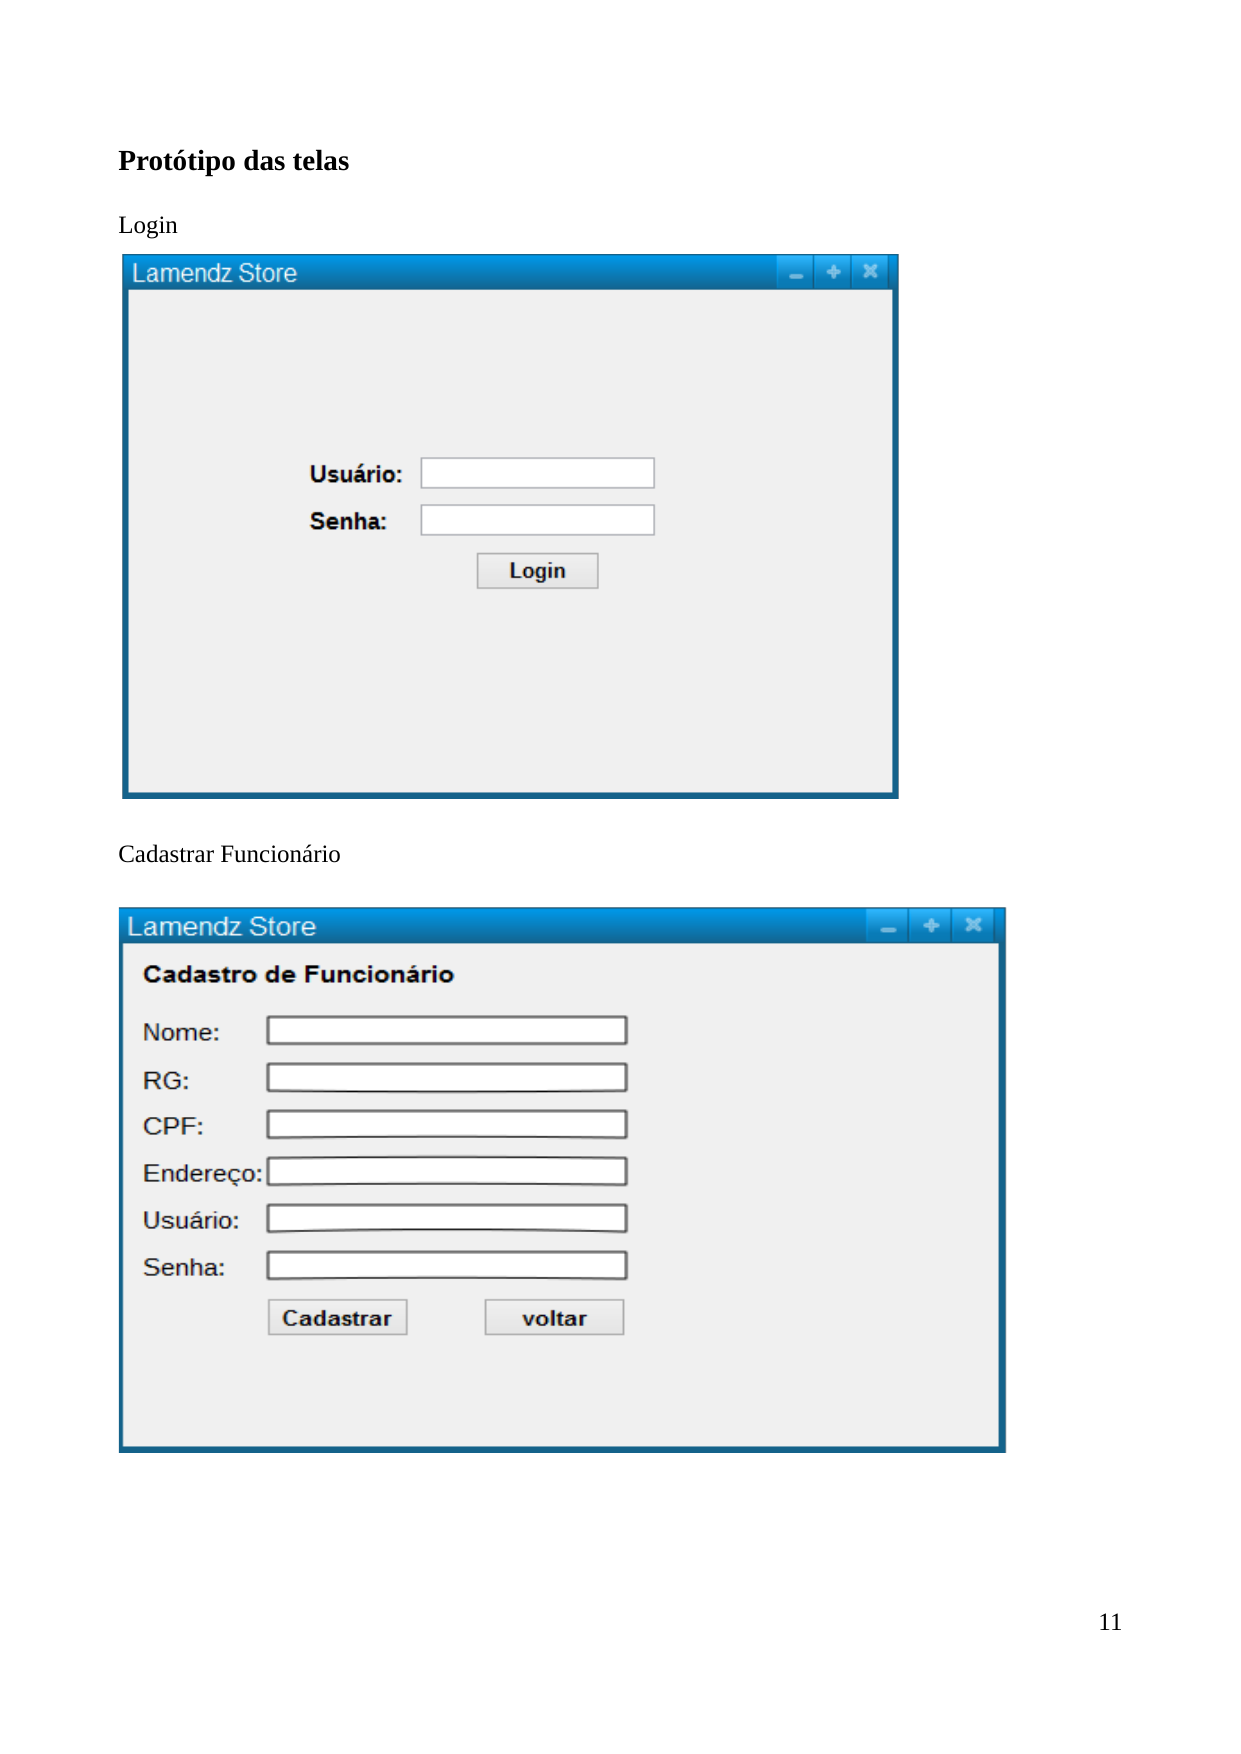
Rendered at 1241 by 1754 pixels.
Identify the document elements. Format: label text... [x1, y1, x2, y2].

picture [815, 254, 888, 278]
picture [778, 254, 813, 278]
picture [118, 907, 1008, 1453]
picture [121, 254, 902, 799]
subtitle Cadastrar Funcionário [118, 839, 1122, 867]
subtitle Protótipo das telas [118, 143, 1122, 177]
subtitle Login [118, 210, 1122, 239]
